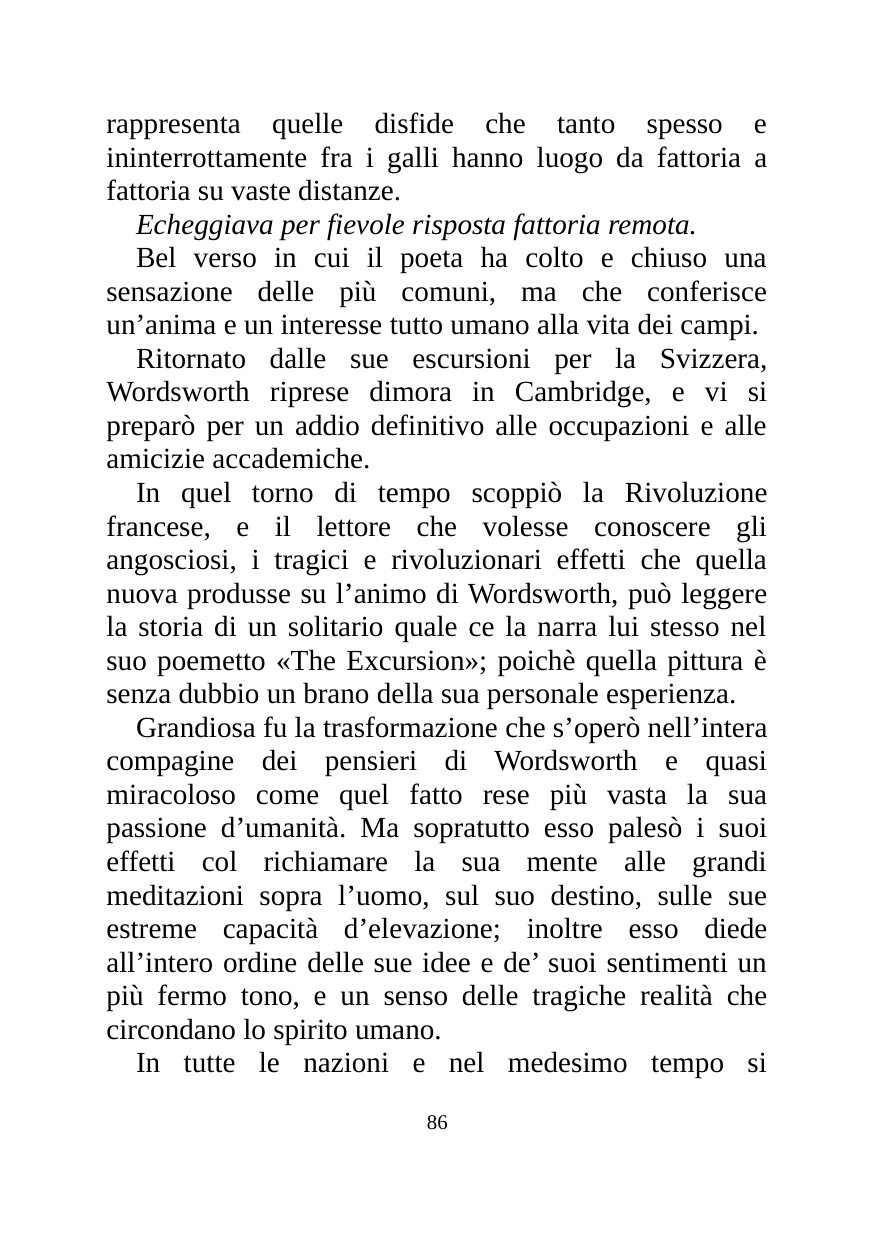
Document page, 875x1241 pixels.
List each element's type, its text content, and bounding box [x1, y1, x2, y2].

text Ritornato dalle sue escursioni per la Svizzera, Wordsworth riprese dimora in Cambridge, e vi si preparò per un addio definitivo alle occupazioni e alle amicizie accademiche. [106, 341, 768, 475]
text Bel verso in cui il poeta ha colto e chiuso una sensazione delle più comuni, ma che conferisce un’anima e un interesse tutto umano alla vita dei campi. [106, 240, 768, 341]
text In tutte le nazioni e nel medesimo tempo si [106, 1045, 768, 1079]
text rappresenta quelle disfide che tanto spesso e ininterrottamente fra i galli hanno luogo da fattoria a fattoria su vaste distanze. [106, 106, 768, 207]
text Grandiosa fu la trasformazione che s’operò nell’intera compagine dei pensieri di Wordsworth e quasi miracoloso come quel fatto rese più vasta la sua passione d’umanità. Ma sopratutto esso palesò i suoi effetti col richiamare la sua mente alle grandi meditazioni sopra l’uomo, sul suo destino, sulle sue estreme capacità d’elevazione; inoltre esso diede all’intero ordine delle sue idee e de’ suoi sentimenti un più fermo tono, e un senso delle tragiche realità che circondano lo spirito umano. [106, 710, 768, 1045]
text Echeggiava per fievole risposta fattoria remota. [106, 207, 768, 240]
text In quel torno di tempo scoppiò la Rivoluzione francese, e il lettore che volesse conoscere gli angosciosi, i tragici e rivoluzionari effetti che quella nuova produsse su l’animo di Wordsworth, può leggere la storia di un solitario quale ce la narra lui stesso nel suo poemetto «The Excursion»; poichè quella pittura è senza dubbio un brano della sua personale esperienza. [106, 475, 768, 710]
